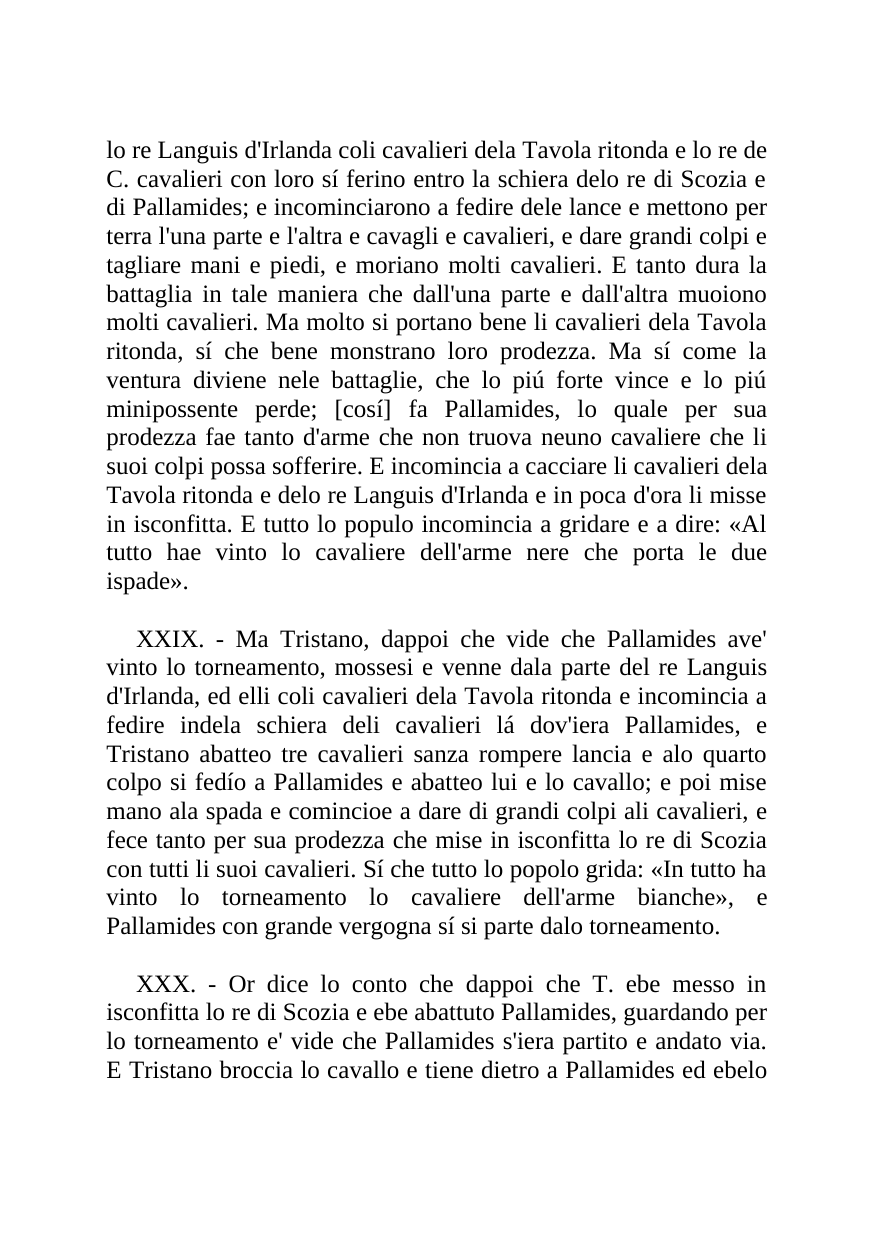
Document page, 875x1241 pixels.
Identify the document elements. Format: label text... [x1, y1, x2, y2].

text lo re Languis d'Irlanda coli cavalieri dela Tavola ritonda e lo re de C. cavalieri con loro sí ferino entro la schiera delo re di Scozia e di Pallamides; e incominciarono a fedire dele lance e mettono per terra l'una parte e l'altra e cavagli e cavalieri, e dare grandi colpi e tagliare mani e piedi, e moriano molti cavalieri. E tanto dura la battaglia in tale maniera che dall'una parte e dall'altra muoiono molti cavalieri. Ma molto si portano bene li cavalieri dela Tavola ritonda, sí che bene monstrano loro prodezza. Ma sí come la ventura diviene nele battaglie, che lo piú forte vince e lo piú minipossente perde; [cosí] fa Pallamides, lo quale per sua prodezza fae tanto d'arme che non truova neuno cavaliere che li suoi colpi possa sofferire. E incomincia a cacciare li cavalieri dela Tavola ritonda e delo re Languis d'Irlanda e in poca d'ora li misse in isconfitta. E tutto lo populo incomincia a gridare e a dire: «Al tutto hae vinto lo cavaliere dell'arme nere che porta le due ispade». [106, 135, 768, 595]
text XXIX. - Ma Tristano, dappoi che vide che Pallamides ave' vinto lo torneamento, mossesi e venne dala parte del re Languis d'Irlanda, ed elli coli cavalieri dela Tavola ritonda e incomincia a fedire indela schiera deli cavalieri lá dov'iera Pallamides, e Tristano abatteo tre cavalieri sanza rompere lancia e alo quarto colpo si fedío a Pallamides e abatteo lui e lo cavallo; e poi mise mano ala spada e comincioe a dare di grandi colpi ali cavalieri, e fece tanto per sua prodezza che mise in isconfitta lo re di Scozia con tutti li suoi cavalieri. Sí che tutto lo popolo grida: «In tutto ha vinto lo torneamento lo cavaliere dell'arme bianche», e Pallamides con grande vergogna sí si parte dalo torneamento. [106, 624, 768, 940]
text XXX. - Or dice lo conto che dappoi che T. ebe messo in isconfitta lo re di Scozia e ebe abattuto Pallamides, guardando per lo torneamento e' vide che Pallamides s'iera partito e andato via. E Tristano broccia lo cavallo e tiene dietro a Pallamides ed ebelo [106, 969, 768, 1084]
